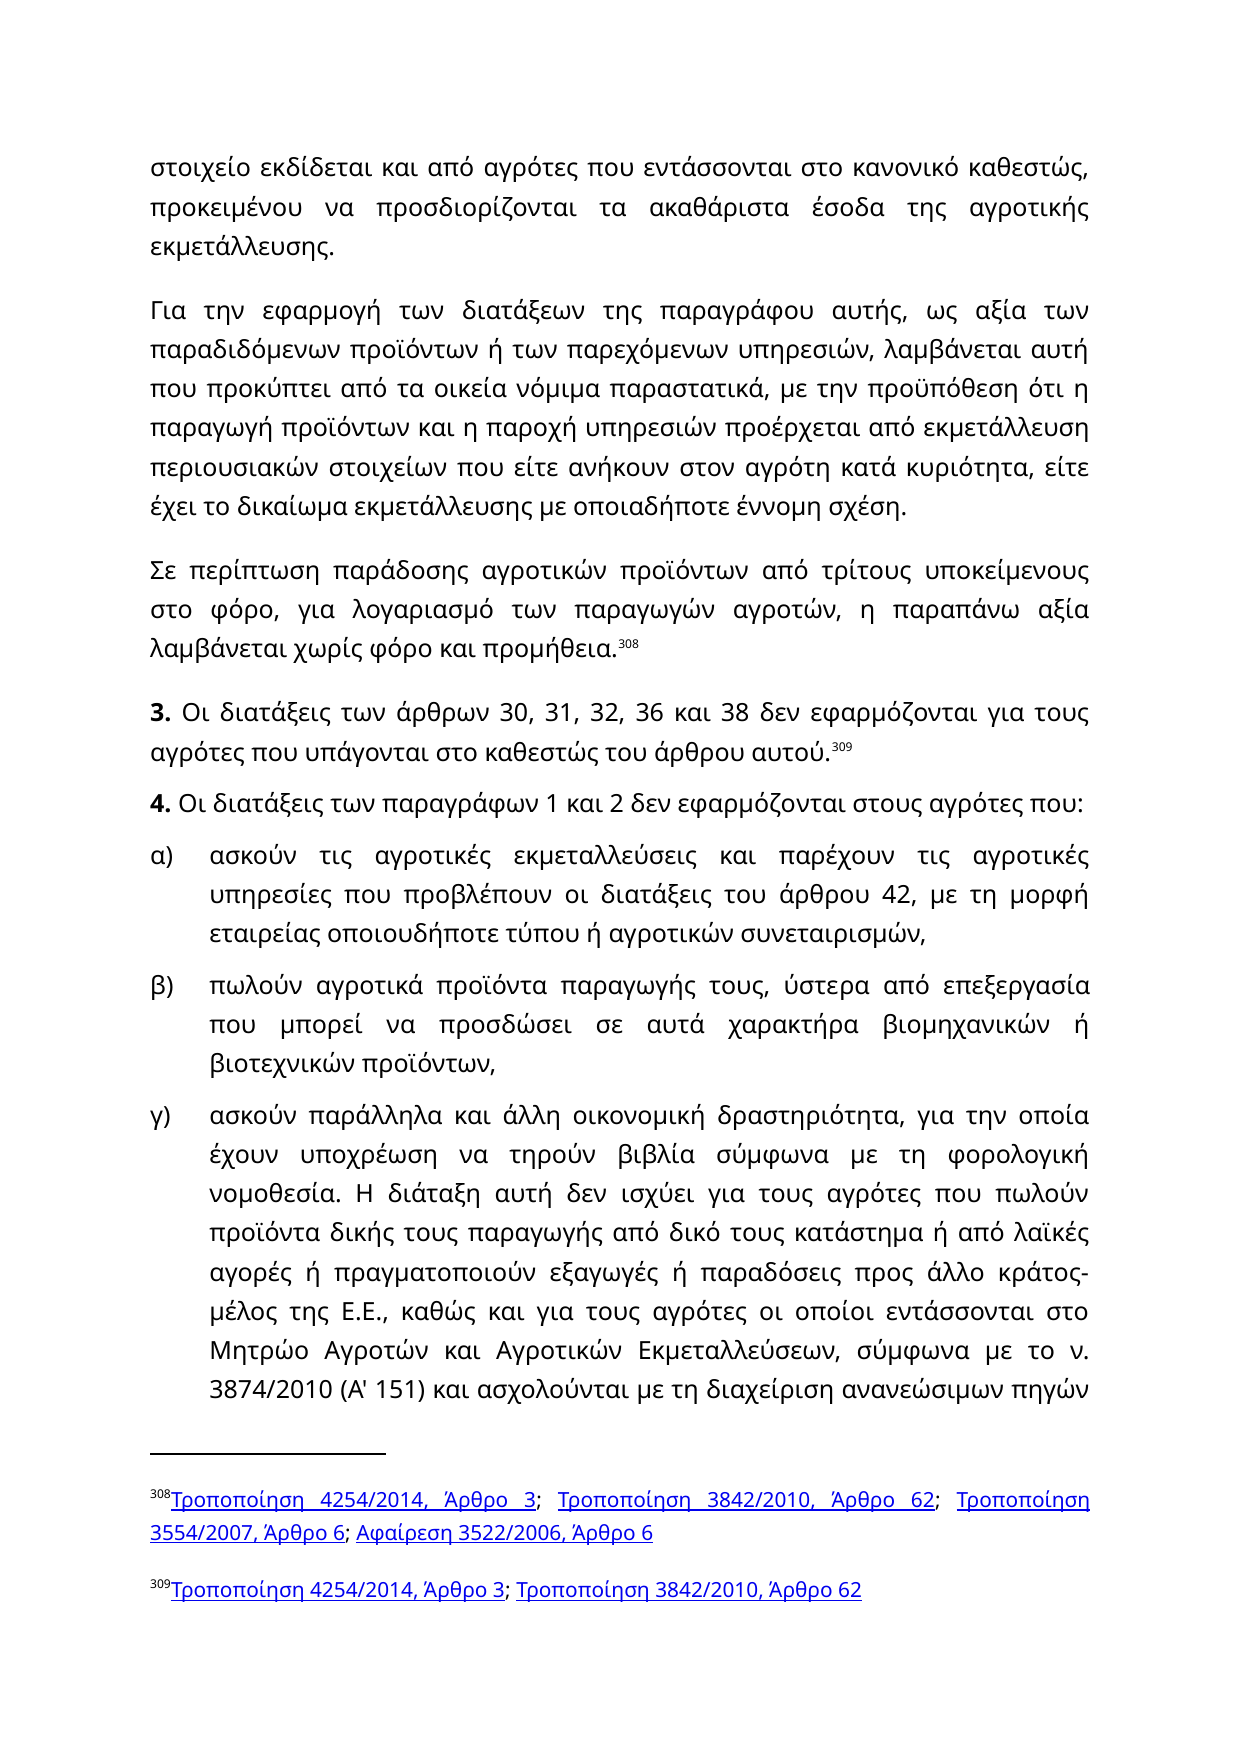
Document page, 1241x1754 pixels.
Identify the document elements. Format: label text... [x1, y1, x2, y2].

text Για την εφαρμογή των διατάξεων της παραγράφου αυτής, ως αξία των παραδιδόμενων προϊόντων ή των παρεχόμενων υπηρεσιών, λαμβάνεται αυτή που προκύπτει από τα οικεία νόμιμα παραστατικά, με την προϋπόθεση ότι η παραγωγή προϊόντων και η παροχή υπηρεσιών προέρχεται από εκμετάλλευση περιουσιακών στοιχείων που είτε ανήκουν στον αγρότη κατά κυριότητα, είτε έχει το δικαίωμα εκμετάλλευσης με οποιαδήποτε έννομη σχέση. [150, 292, 1090, 522]
text Τροποποίηση 4254/2014, Άρθρο 3; Τροποποίηση 3842/2010, Άρθρο 62 [150, 1576, 1090, 1604]
list α) ασκούν τις αγροτικές εκμεταλλεύσεις και παρέχουν τις αγροτικές υπηρεσίες που προβλέπουν οι διατάξεις του άρθρου 42, με τη μορφή εταιρείας οποιουδήποτε τύ­που ή αγροτικών συνεταιρισμών, [150, 837, 1090, 950]
list γ) ασκούν παράλληλα και άλλη οικονομική δραστηριότητα, για την οποία έχουν υποχρέωση να τηρούν βιβλία σύμφωνα με τη φορολογική νομοθεσία. Η διάταξη αυτή δεν ισχύει για τους αγρότες που πωλούν προϊόντα δικής τους παραγωγής από δικό τους κατάστημα ή από λαϊκές αγορές ή πραγματοποιούν εξαγωγές ή παραδόσεις προς άλλο κράτος-μέλος της Ε.Ε., καθώς και για τους αγρότες οι οποίοι εντάσσονται στο Μητρώο Αγροτών και Αγροτικών Εκμεταλλεύσεων, σύμφωνα με το ν. 3874/2010 (Α' 151) και ασχολούνται με τη διαχείριση ανανεώσιμων πηγών [150, 1097, 1090, 1406]
text 3. Οι διατάξεις των άρθρων 30, 31, 32, 36 και 38 δεν εφαρμόζονται για τους αγρότες που υπάγονται στο καθεστώς του άρθρου αυτού. [150, 695, 1090, 768]
text Τροποποίηση 4254/2014, Άρθρο 3; Τροποποίηση 3842/2010, Άρθρο 62; Τροποποίηση 3554/2007, Άρθρο 6; Αφαίρεση 3522/2006, Άρθρο 6 [150, 1485, 1090, 1546]
text Σε περίπτωση παράδοσης αγροτικών προϊόντων από τρίτους υποκείμενους στο φόρο, για λογαριασμό των παραγωγών αγροτών, η παραπάνω αξία λαμβάνεται χωρίς φόρο και προμήθεια. [150, 552, 1090, 665]
text 4. Οι διατάξεις των παραγράφων 1 και 2 δεν εφαρμόζο­νται στους αγρότες που: [150, 786, 1090, 820]
text στοιχείο εκδίδεται και από αγρότες που εντάσσονται στο κανονικό καθεστώς, προκειμένου να προσδιορίζονται τα ακαθάριστα έσοδα της αγροτικής εκμετάλλευσης. [150, 150, 1090, 262]
list β) πωλούν αγροτικά προϊόντα παραγωγής τους, ύστε­ρα από επεξεργασία που μπορεί να προσδώσει σε αυτά χαρακτήρα βιομηχανικών ή βιοτεχνικών προϊόντων, [150, 967, 1090, 1080]
